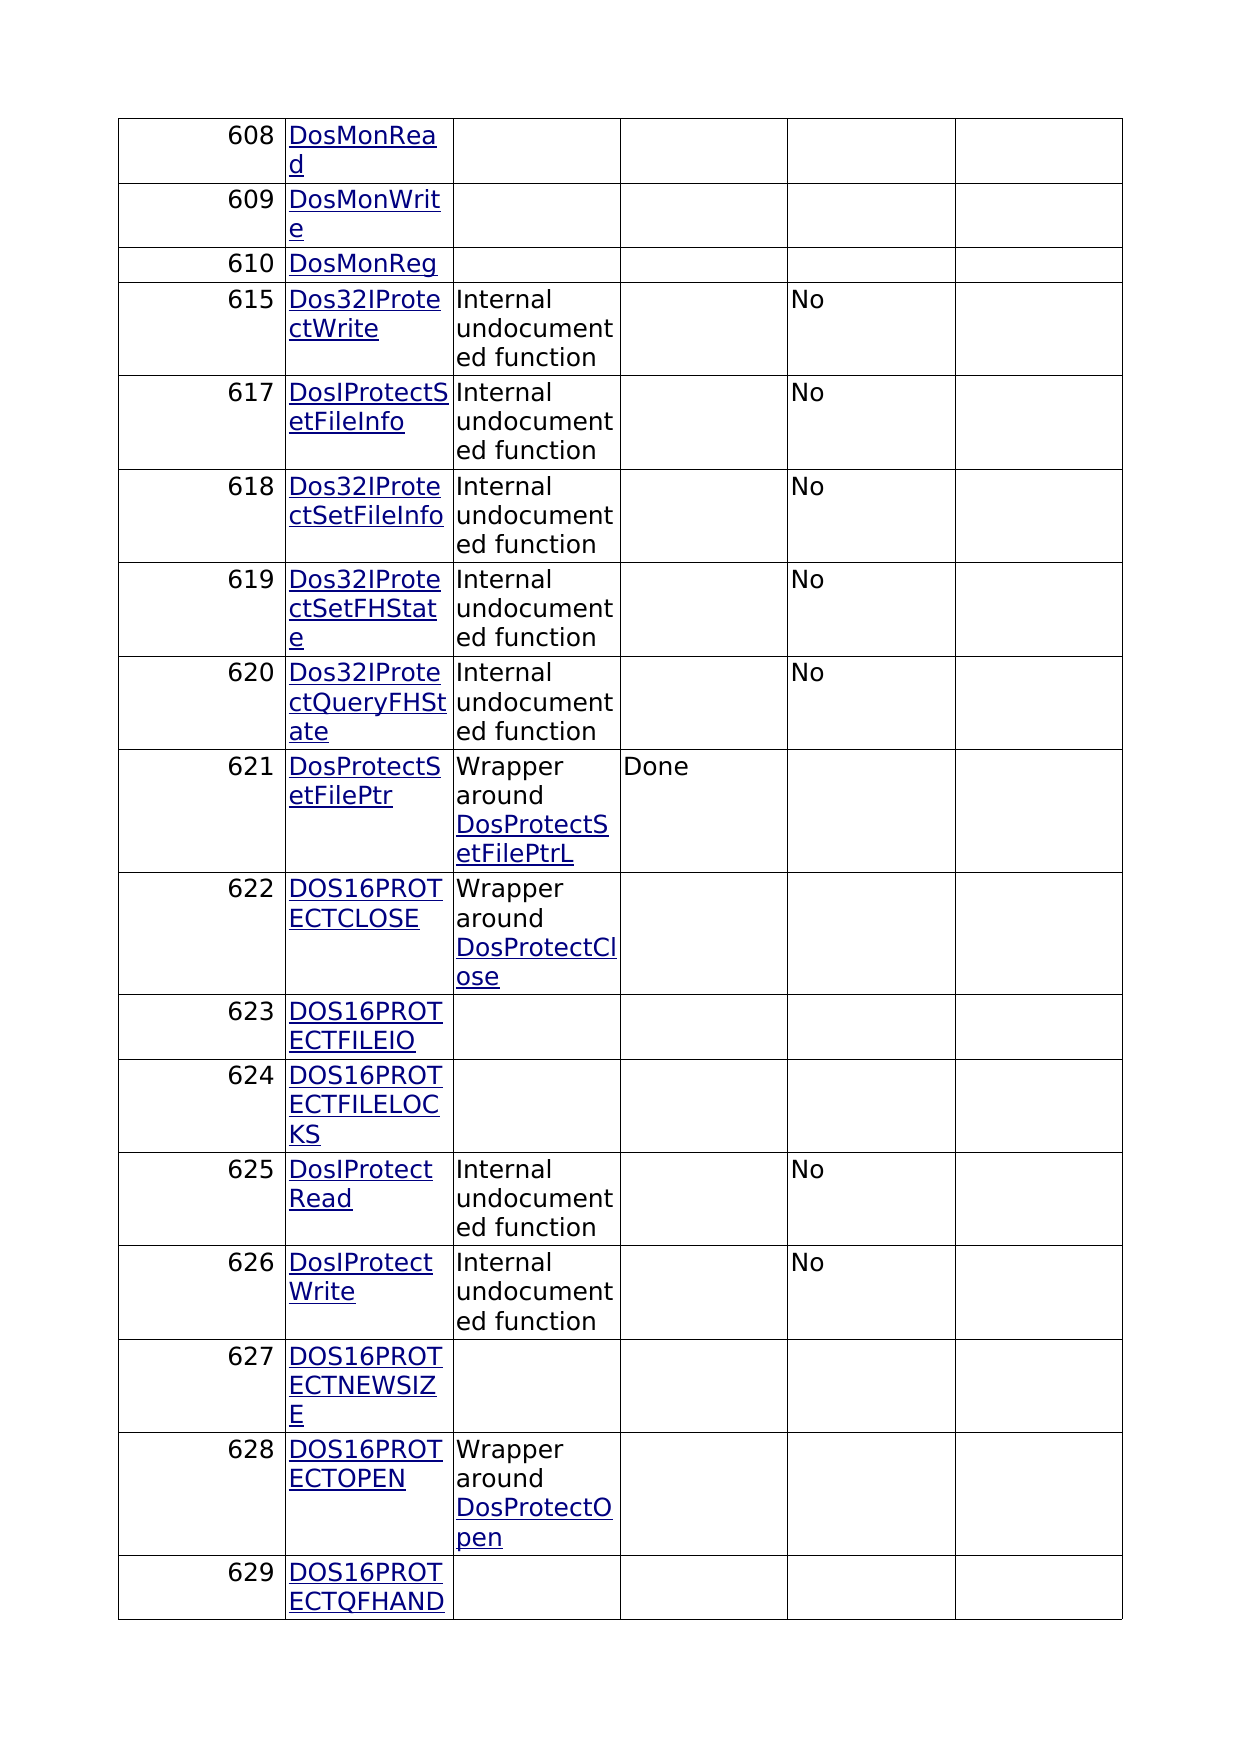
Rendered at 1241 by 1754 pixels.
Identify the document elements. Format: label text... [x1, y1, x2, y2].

table_cell Internal undocumented function [454, 1153, 620, 1245]
table_cell [788, 119, 955, 182]
table_cell [621, 1153, 787, 1245]
table_cell DosProtectSetFilePtr [286, 750, 453, 872]
table_cell DosIProtectWrite [286, 1246, 453, 1339]
table_cell No [788, 376, 955, 469]
table_cell [621, 873, 787, 994]
table_cell 628 [119, 1433, 285, 1555]
table_cell DOS16PROTECTFILELOCKS [286, 1060, 453, 1152]
table_cell [956, 657, 1122, 749]
table_cell [956, 184, 1122, 247]
table_cell No [788, 1153, 955, 1245]
table_cell 615 [119, 283, 285, 375]
table_cell Dos32IProtectSetFileInfo [286, 470, 453, 562]
table_cell [956, 248, 1122, 282]
table_cell [788, 1556, 955, 1619]
table_cell [621, 248, 787, 282]
table_cell 624 [119, 1060, 285, 1152]
table_cell 620 [119, 657, 285, 749]
table_cell [956, 470, 1122, 562]
table_cell 618 [119, 470, 285, 562]
table_cell [788, 248, 955, 282]
table_cell Done [621, 750, 787, 872]
table_cell [621, 1060, 787, 1152]
table_cell 608 [119, 119, 285, 182]
table_cell [956, 750, 1122, 872]
table_cell [956, 995, 1122, 1058]
table_cell DOS16PROTECTQFHAND [286, 1556, 453, 1619]
table_cell 629 [119, 1556, 285, 1619]
table_cell No [788, 657, 955, 749]
table_cell [621, 470, 787, 562]
table_cell Dos32IProtectWrite [286, 283, 453, 375]
table_cell [788, 1433, 955, 1555]
table_cell [956, 376, 1122, 469]
table_cell [956, 1433, 1122, 1555]
table_cell Wrapper around DosProtectOpen [454, 1433, 620, 1555]
table_cell No [788, 563, 955, 656]
table_cell No [788, 283, 955, 375]
table_cell DosMonReg [286, 248, 453, 282]
table_cell [454, 1556, 620, 1619]
table_cell [621, 1556, 787, 1619]
table_cell [956, 873, 1122, 994]
table_cell No [788, 1246, 955, 1339]
table_cell 622 [119, 873, 285, 994]
table_cell 609 [119, 184, 285, 247]
table_cell 619 [119, 563, 285, 656]
table_cell [454, 1340, 620, 1432]
table_cell 621 [119, 750, 285, 872]
table_cell [956, 1060, 1122, 1152]
table_cell Internal undocumented function [454, 1246, 620, 1339]
table_cell [621, 283, 787, 375]
table_cell [621, 1340, 787, 1432]
table_cell 626 [119, 1246, 285, 1339]
table_cell DOS16PROTECTCLOSE [286, 873, 453, 994]
table_cell Internal undocumented function [454, 657, 620, 749]
table_cell [956, 119, 1122, 182]
table_cell [788, 995, 955, 1058]
table_cell Internal undocumented function [454, 376, 620, 469]
table_cell [956, 1153, 1122, 1245]
table_cell [956, 563, 1122, 656]
table_cell [956, 1246, 1122, 1339]
table_cell [788, 750, 955, 872]
table_cell Internal undocumented function [454, 283, 620, 375]
table_cell [788, 1060, 955, 1152]
table_cell Dos32IProtectQueryFHState [286, 657, 453, 749]
table_cell 625 [119, 1153, 285, 1245]
table_cell [621, 119, 787, 182]
table_cell [454, 184, 620, 247]
table_cell [621, 1433, 787, 1555]
table_cell [788, 1340, 955, 1432]
table_cell Dos32IProtectSetFHState [286, 563, 453, 656]
table_cell [621, 1246, 787, 1339]
table_cell No [788, 470, 955, 562]
table_cell [454, 248, 620, 282]
table_cell Wrapper around DosProtectClose [454, 873, 620, 994]
table_cell Internal undocumented function [454, 563, 620, 656]
table_cell [621, 184, 787, 247]
table_cell [956, 283, 1122, 375]
table_cell DOS16PROTECTNEWSIZE [286, 1340, 453, 1432]
table_cell [454, 1060, 620, 1152]
table_cell DOS16PROTECTOPEN [286, 1433, 453, 1555]
table_cell Internal undocumented function [454, 470, 620, 562]
table_cell [621, 995, 787, 1058]
table_cell [621, 376, 787, 469]
table_cell 627 [119, 1340, 285, 1432]
table_cell 623 [119, 995, 285, 1058]
table_cell [956, 1556, 1122, 1619]
table_cell [956, 1340, 1122, 1432]
table_cell DosMonRead [286, 119, 453, 182]
table_cell 610 [119, 248, 285, 282]
table_cell [454, 119, 620, 182]
table_cell Wrapper around DosProtectSetFilePtrL [454, 750, 620, 872]
table_cell DosMonWrite [286, 184, 453, 247]
table_cell [788, 873, 955, 994]
table_cell [788, 184, 955, 247]
table_cell 617 [119, 376, 285, 469]
table_cell DosIProtectRead [286, 1153, 453, 1245]
table_cell [454, 995, 620, 1058]
table_cell [621, 657, 787, 749]
table_cell DOS16PROTECTFILEIO [286, 995, 453, 1058]
table_cell DosIProtectSetFileInfo [286, 376, 453, 469]
table_cell [621, 563, 787, 656]
